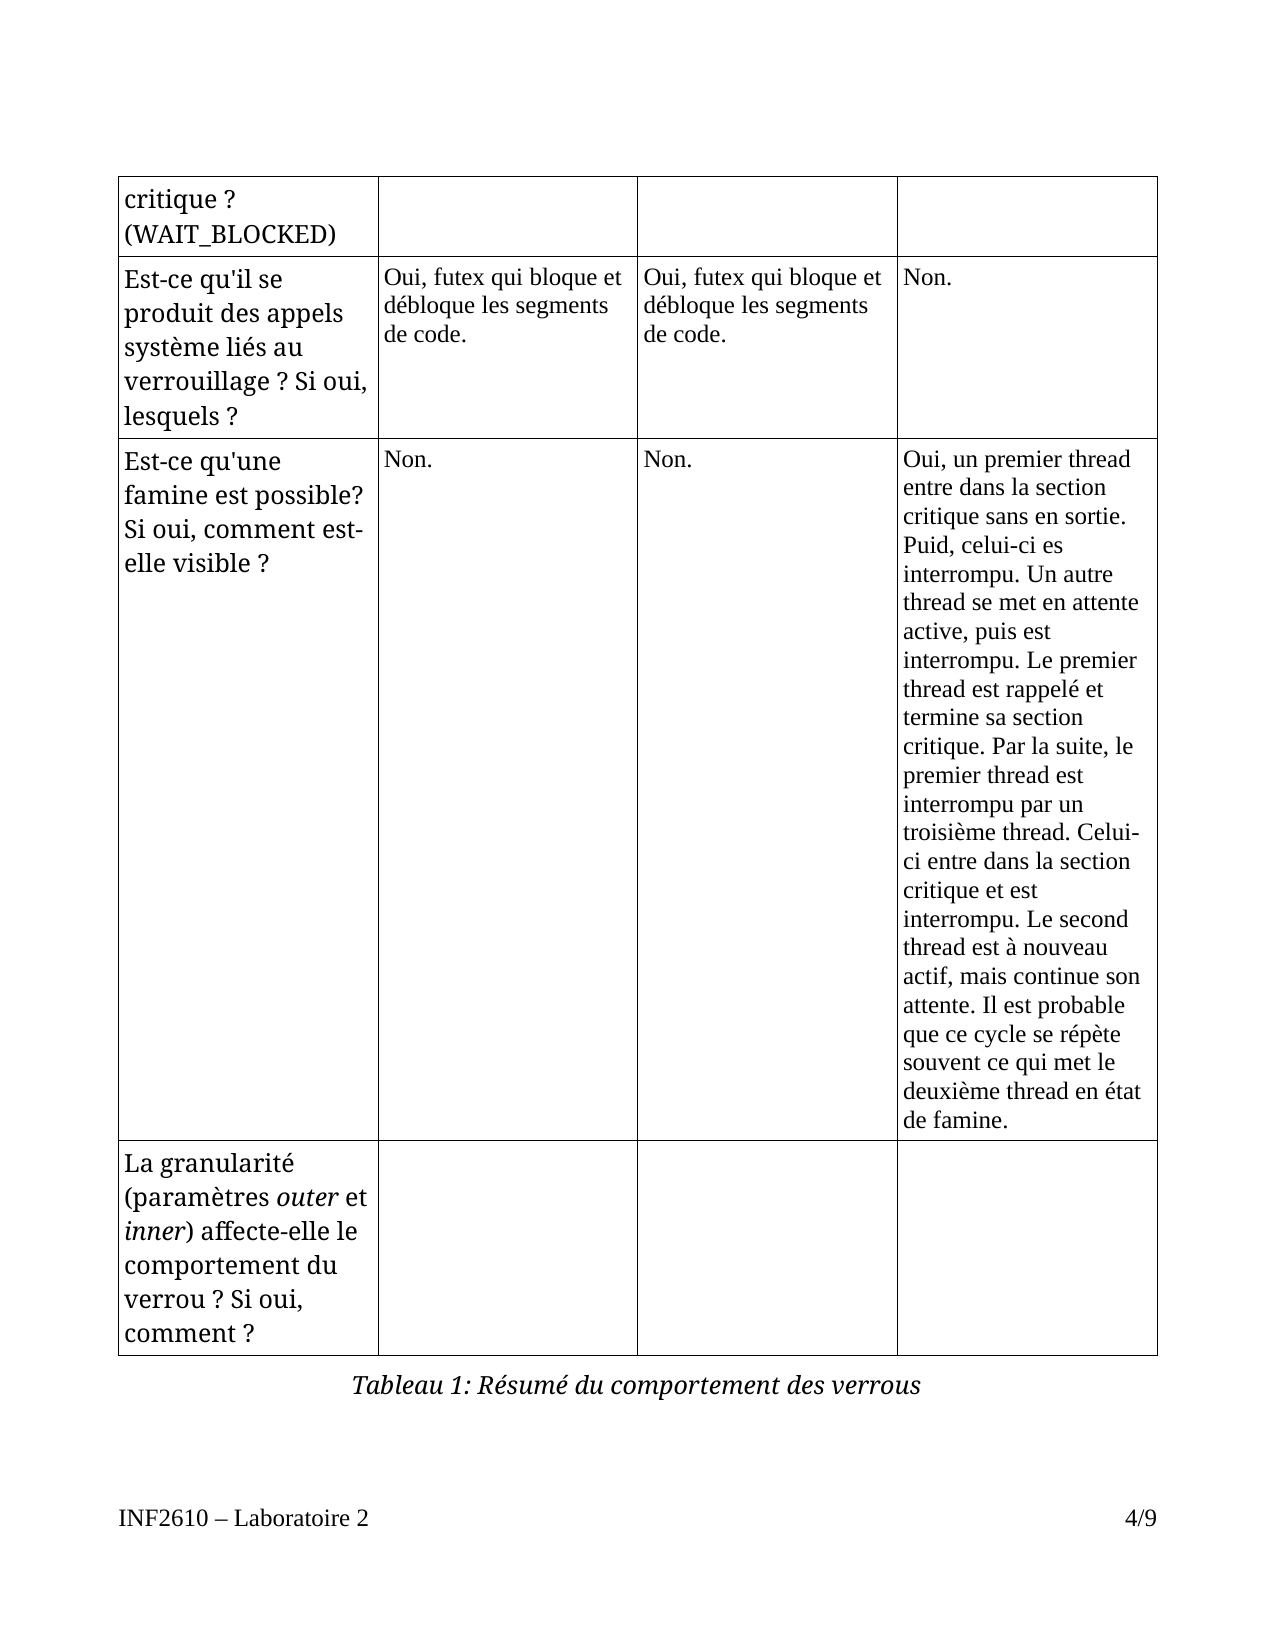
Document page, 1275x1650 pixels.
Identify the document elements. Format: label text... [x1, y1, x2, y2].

table_cell Non. [638, 439, 897, 1139]
table_cell [379, 177, 637, 256]
table_cell [898, 1141, 1157, 1355]
table_cell [638, 177, 897, 256]
table_cell Est-ce qu'il se produit des appels système liés au verrouillage ? Si oui, lesquels ? [119, 257, 378, 438]
table_cell Non. [379, 439, 637, 1139]
text Tableau 1: Résumé du comportement des verrous [118, 1368, 1157, 1402]
table_cell Non. [898, 257, 1157, 438]
table_cell La granularité (paramètres outer et inner) affecte-elle le comportement du verrou ? Si oui, comment ? [119, 1141, 378, 1355]
table_cell [638, 1141, 897, 1355]
table_cell critique ? (WAIT_BLOCKED) [119, 177, 378, 256]
table_cell [898, 177, 1157, 256]
table_cell Est-ce qu'une famine est possible? Si oui, comment est-elle visible ? [119, 439, 378, 1139]
table_cell [379, 1141, 637, 1355]
table_cell Oui, futex qui bloque et débloque les segments de code. [638, 257, 897, 438]
table_cell Oui, futex qui bloque et débloque les segments de code. [379, 257, 637, 438]
table_cell Oui, un premier thread entre dans la section critique sans en sortie. Puid, celui-ci es interrompu. Un autre thread se met en attente active, puis est interrompu. Le premier thread est rappelé et termine sa section critique. Par la suite, le premier thread est interrompu par un troisième thread. Celui-ci entre dans la section critique et est interrompu. Le second thread est à nouveau actif, mais continue son attente. Il est probable que ce cycle se répète souvent ce qui met le deuxième thread en état de famine. [898, 439, 1157, 1139]
